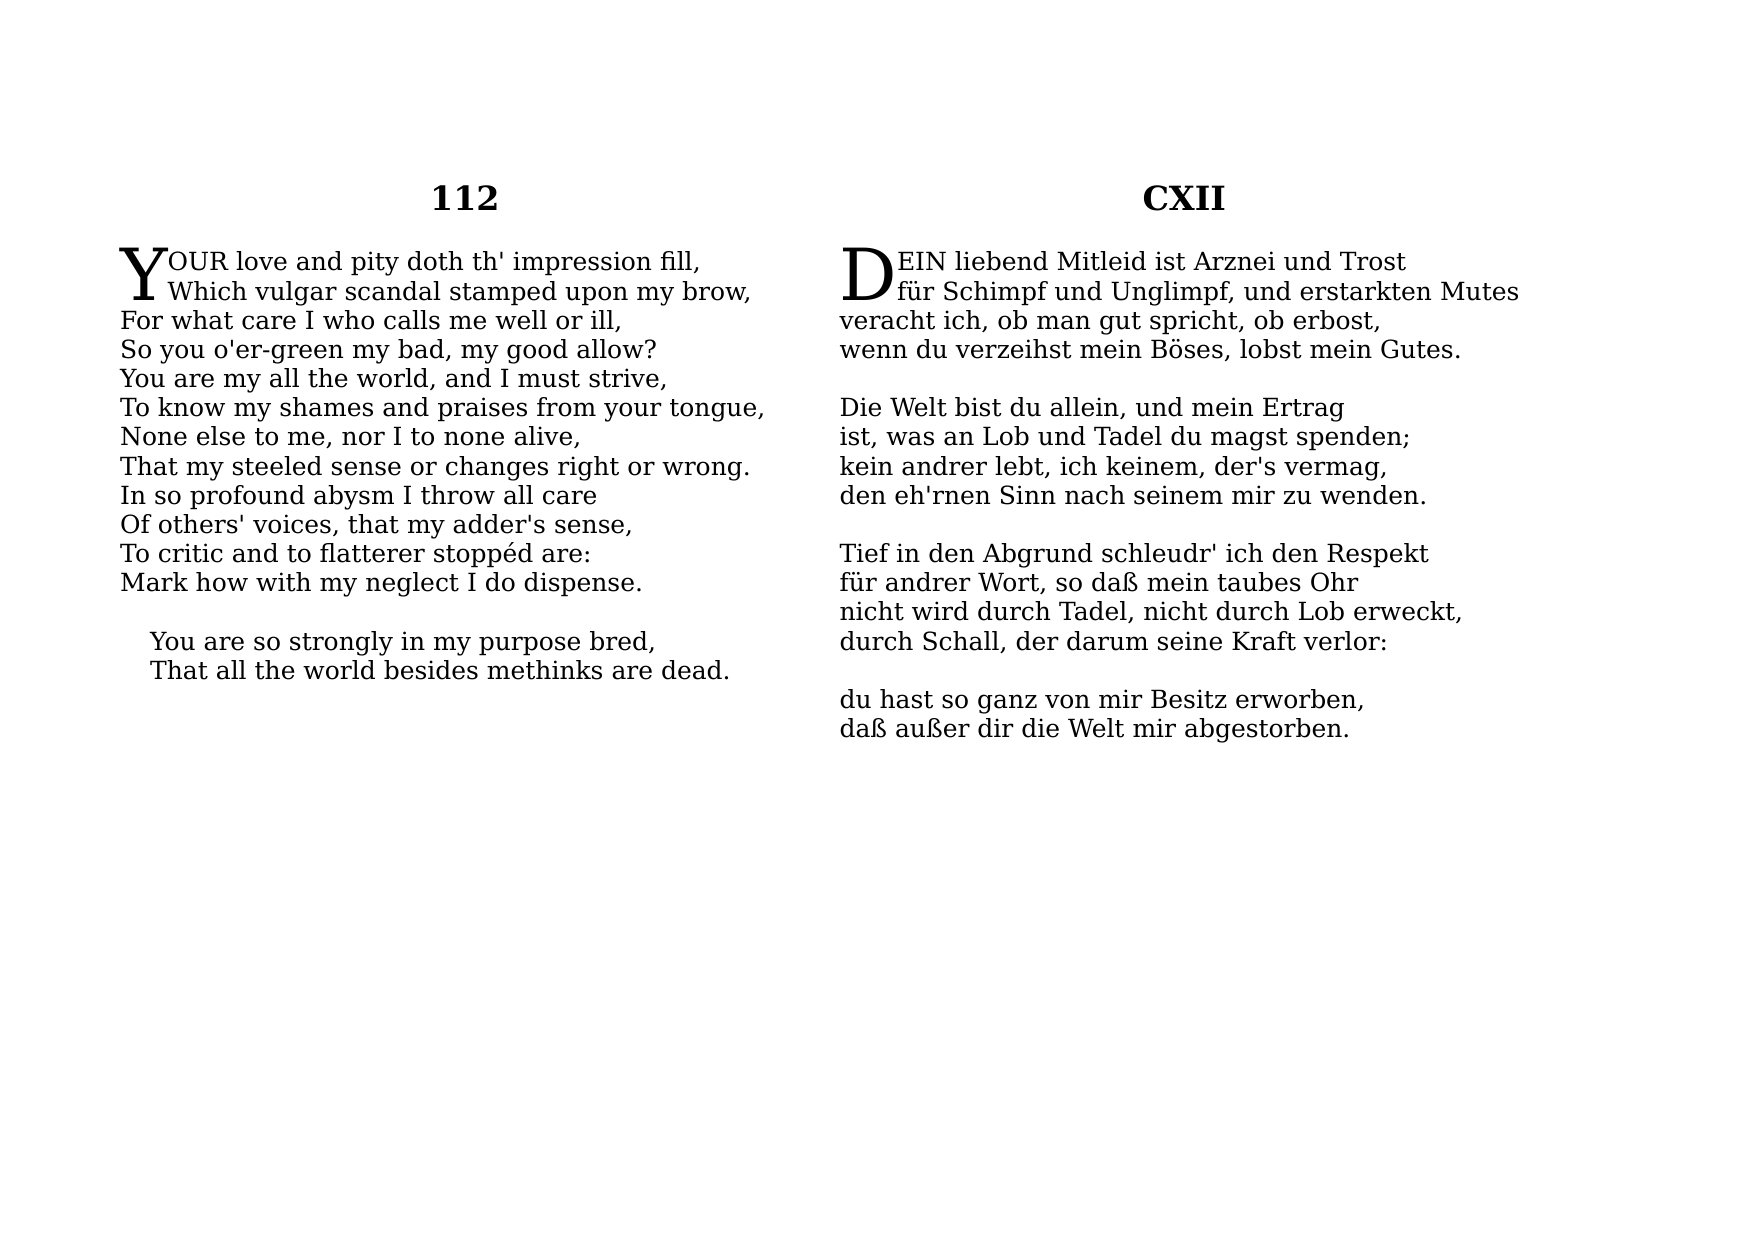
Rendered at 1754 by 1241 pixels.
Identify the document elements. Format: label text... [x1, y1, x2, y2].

text du hast so ganz von mir Besitz erworben, daß außer dir die Welt mir abgestorben. [839, 685, 1528, 743]
text You are so strongly in my purpose bred, That all the world besides methinks are dead. [150, 627, 809, 685]
text DEIN liebend Mitleid ist Arznei und Trost für Schimpf und Unglimpf, und erstarkten Mutes veracht ich, ob man gut spricht, ob erbost, wenn du verzeihst mein Böses, lobst mein Gutes. [839, 247, 1528, 364]
text 112 [120, 179, 809, 218]
text CXII [839, 179, 1528, 218]
text Die Welt bist du allein, und mein Ertrag ist, was an Lob und Tadel du magst spenden; kein andrer lebt, ich keinem, der's vermag, den eh'rnen Sinn nach seinem mir zu wenden. [839, 393, 1528, 510]
text Tief in den Abgrund schleudr' ich den Respekt für andrer Wort, so daß mein taubes Ohr nicht wird durch Tadel, nicht durch Lob erweckt, durch Schall, der darum seine Kraft verlor: [839, 539, 1528, 656]
text YOUR love and pity doth th' impression fill, Which vulgar scandal stamped upon my brow, For what care I who calls me well or ill, So you o'er-green my bad, my good allow? You are my all the world, and I must strive, To know my shames and praises from your tongue, None else to me, nor I to none alive, That my steeled sense or changes right or wrong. In so profound abysm I throw all care Of others' voices, that my adder's sense, To critic and to flatterer stoppéd are: Mark how with my neglect I do dispense. [120, 247, 809, 597]
